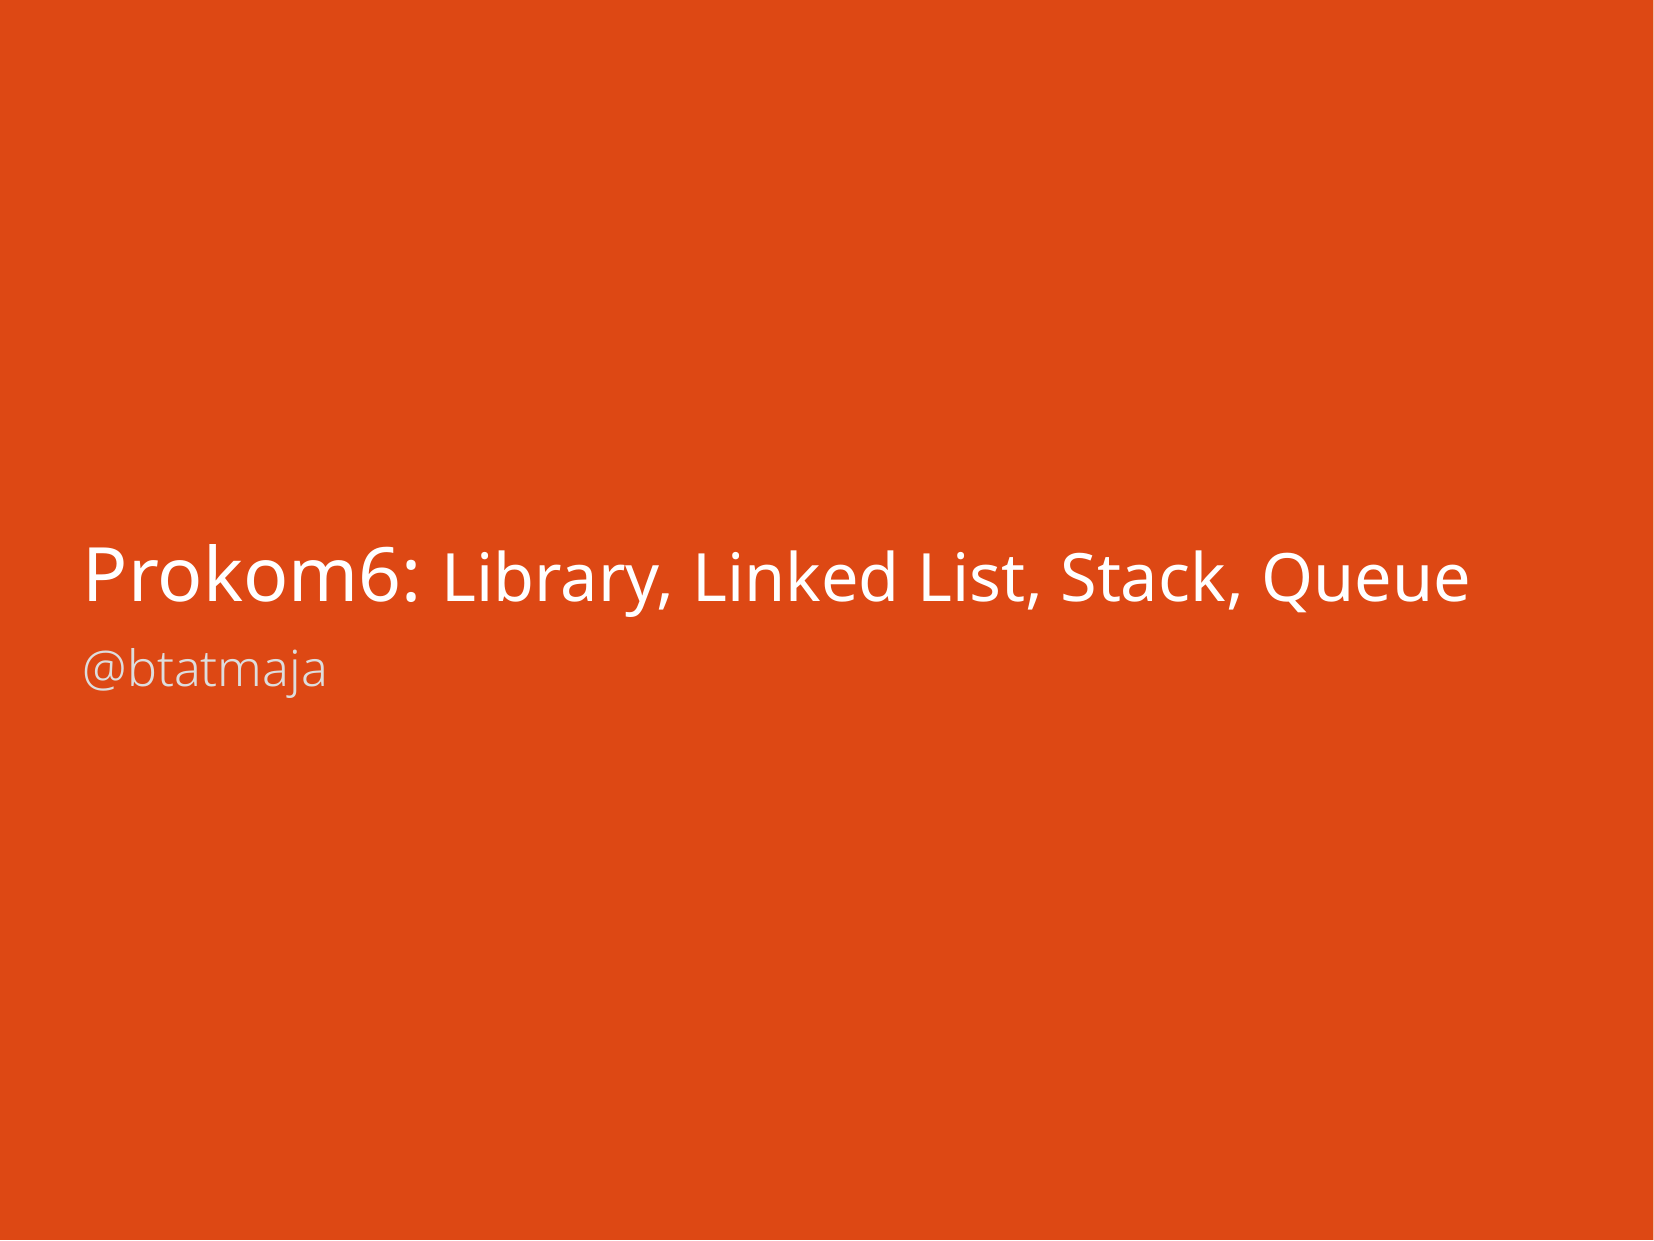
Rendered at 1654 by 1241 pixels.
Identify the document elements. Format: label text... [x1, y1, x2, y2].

subtitle @btatmaja [82, 625, 1571, 709]
title Prokom6: Library, Linked List, Stack, Queue [82, 519, 1571, 625]
